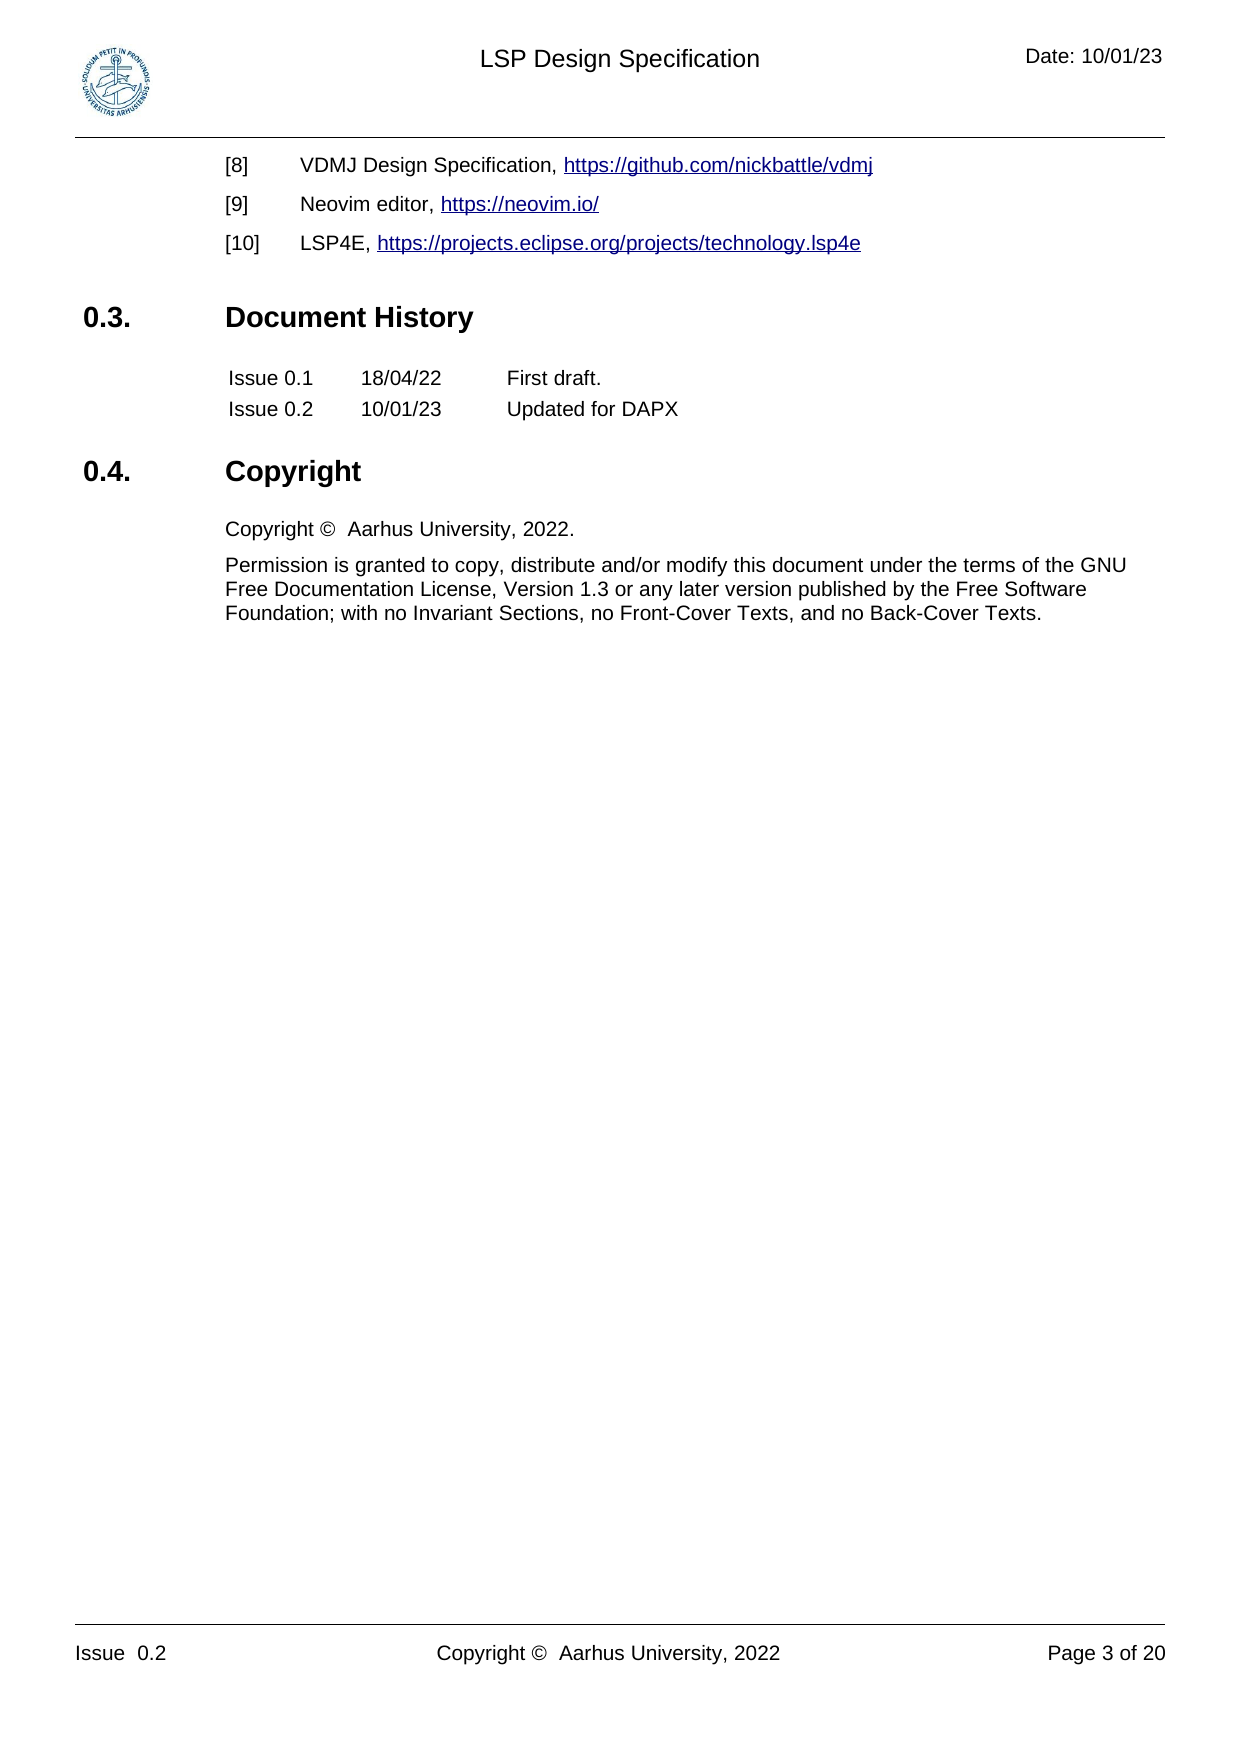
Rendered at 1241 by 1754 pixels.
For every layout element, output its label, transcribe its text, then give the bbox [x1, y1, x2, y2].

list LSP4E, https://projects.eclipse.org/projects/technology.lsp4e [225, 231, 1165, 255]
subtitle Copyright [75, 453, 1165, 487]
table_header 18/04/22 [358, 363, 503, 393]
table_cell Updated for DAPX [504, 394, 1118, 423]
picture [78, 44, 153, 120]
list Neovim editor, https://neovim.io/ [225, 192, 1165, 216]
subtitle Document History [75, 300, 1165, 333]
table_header First draft. [504, 363, 1118, 393]
table_header Issue 0.1 [225, 363, 357, 393]
table_cell Issue 0.2 [225, 394, 357, 423]
table_cell 10/01/23 [358, 394, 503, 423]
text Permission is granted to copy, distribute and/or modify this document under the terms of the GNU Free Documentation License, Version 1.3 or any later version published by the Free Software Foundation; with no Invariant Sections, no Front-Cover Texts, and no Back-Cover Texts. [225, 553, 1165, 625]
list VDMJ Design Specification, https://github.com/nickbattle/vdmj [225, 153, 1165, 177]
text Copyright © Aarhus University, 2022. [225, 517, 1165, 541]
